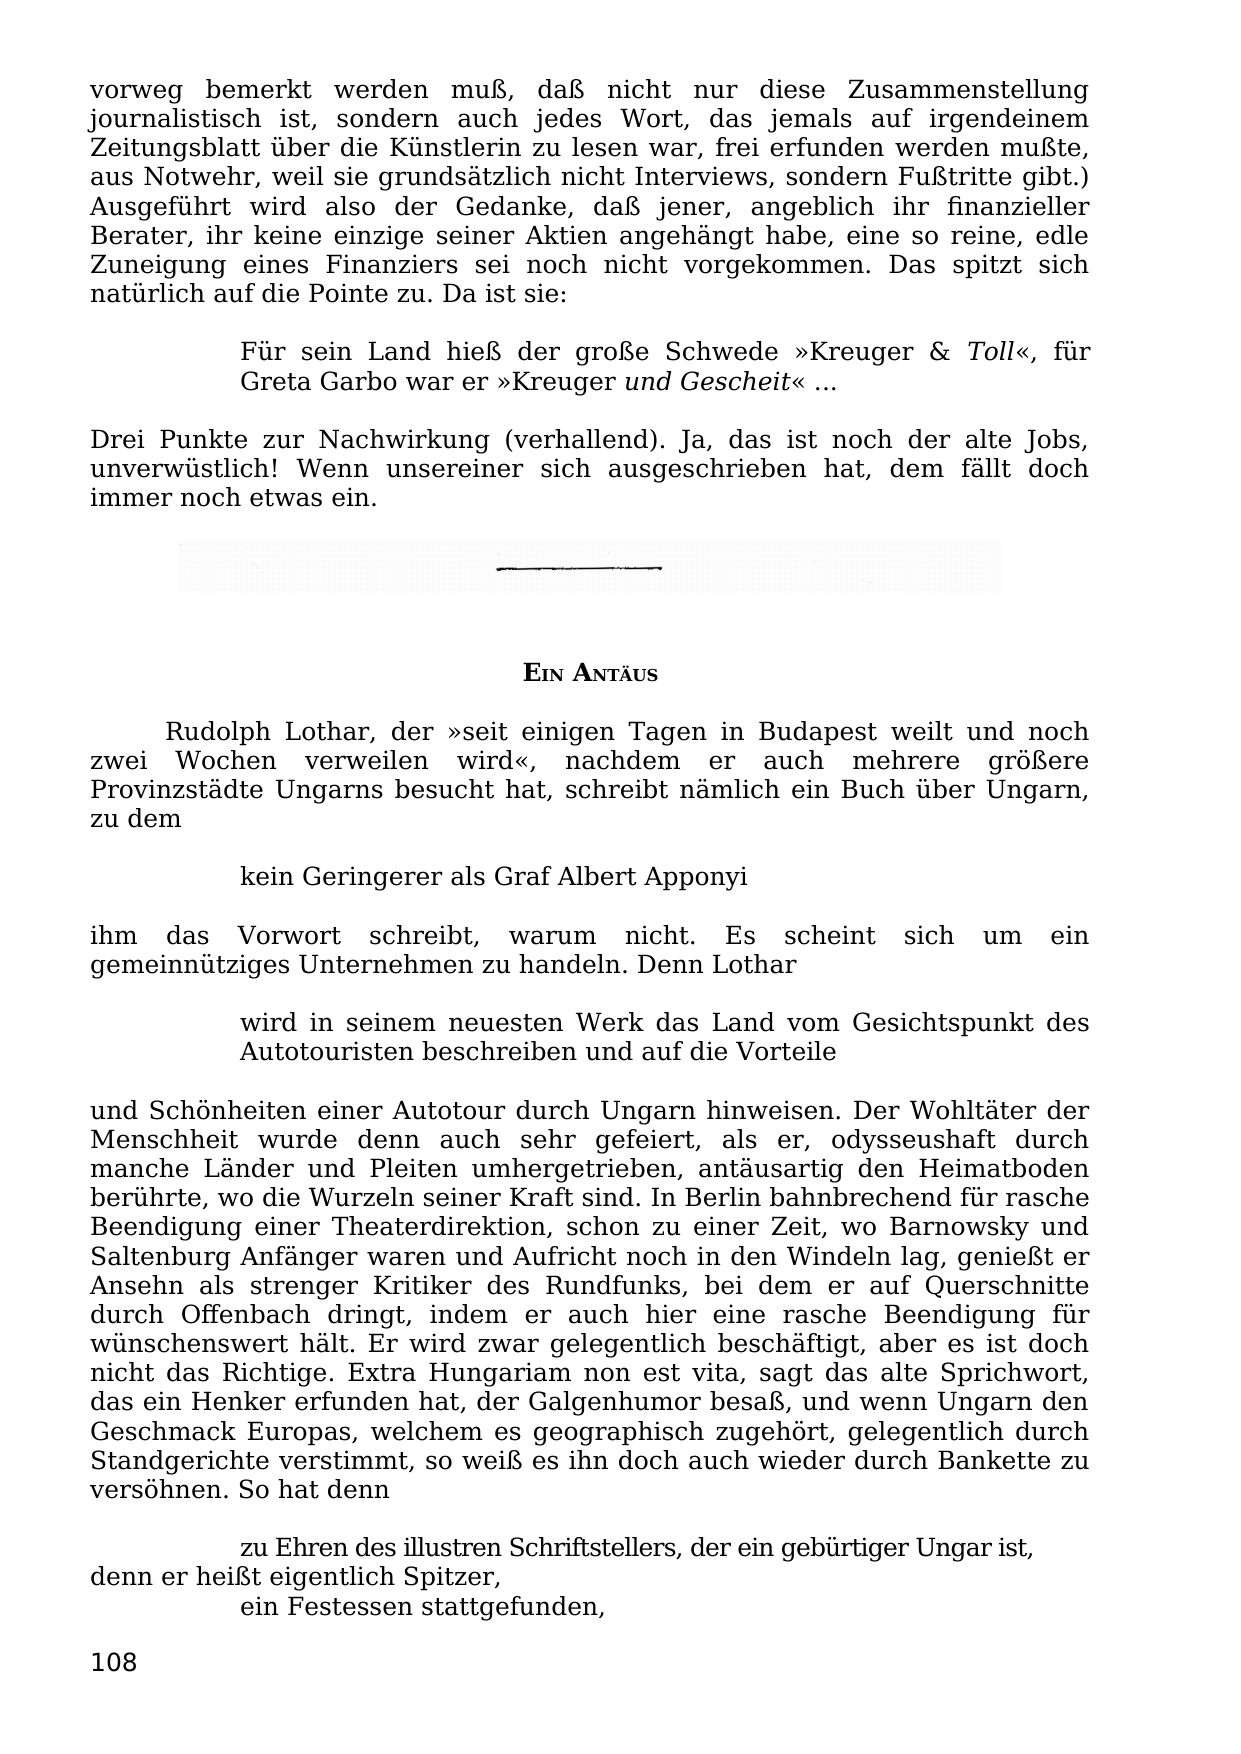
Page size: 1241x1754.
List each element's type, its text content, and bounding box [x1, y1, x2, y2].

text Ein Antäus [90, 629, 1091, 687]
text und Schönheiten einer Autotour durch Ungarn hinweisen. Der Wohltäter der Menschheit wurde denn auch sehr gefeiert, als er, odysseushaft durch manche Länder und Pleiten umhergetrieben, antäusartig den Heimatboden berührte, wo die Wurzeln seiner Kraft sind. In Berlin bahnbrechend für rasche Beendigung einer Theaterdirektion, schon zu einer Zeit, wo Barnowsky und Saltenburg Anfänger waren und Aufricht noch in den Windeln lag, genießt er Ansehn als strenger Kritiker des Rundfunks, bei dem er auf Querschnitte durch Offenbach dringt, indem er auch hier eine rasche Beendigung für wünschenswert hält. Er wird zwar gelegentlich beschäftigt, aber es ist doch nicht das Richtige. Extra Hungariam non est vita, sagt das alte Sprichwort, das ein Henker erfunden hat, der Galgenhumor besaß, und wenn Ungarn den Geschmack Europas, welchem es geographisch zugehört, gelegentlich durch Standgerichte verstimmt, so weiß es ihn doch auch wieder durch Bankette zu versöhnen. So hat denn [90, 1096, 1091, 1504]
text ein Festessen stattgefunden, [240, 1592, 1091, 1621]
picture [177, 541, 1003, 593]
text kein Geringerer als Graf Albert Apponyi [240, 862, 1091, 892]
text vorweg bemerkt werden muß, daß nicht nur diese Zusammenstellung journalistisch ist, sondern auch jedes Wort, das jemals auf irgendeinem Zeitungsblatt über die Künstlerin zu lesen war, frei erfunden werden mußte, aus Notwehr, weil sie grundsätzlich nicht Interviews, sondern Fußtritte gibt.) Ausgeführt wird also der Gedanke, daß jener, angeblich ihr finanzieller Berater, ihr keine einzige seiner Aktien angehängt habe, eine so reine, edle Zuneigung eines Finanziers sei noch nicht vorgekommen. Das spitzt sich natürlich auf die Pointe zu. Da ist sie: [90, 75, 1091, 308]
text wird in seinem neuesten Werk das Land vom Gesichtspunkt des Autotouristen beschreiben und auf die Vorteile [240, 1008, 1091, 1067]
text denn er heißt eigentlich Spitzer, [90, 1562, 1091, 1592]
text Drei Punkte zur Nachwirkung (verhallend). Ja, das ist noch der alte Jobs, unverwüstlich! Wenn unsereiner sich ausgeschrieben hat, dem fällt doch immer noch etwas ein. [90, 425, 1091, 512]
text Rudolph Lothar, der »seit einigen Tagen in Budapest weilt und noch zwei Wochen verweilen wird«, nachdem er auch mehrere größere Provinzstädte Ungarns besucht hat, schreibt nämlich ein Buch über Ungarn, zu dem [90, 717, 1091, 833]
text Für sein Land hieß der große Schwede »Kreuger & Toll«, für Greta Garbo war er »Kreuger und Gescheit« ... [240, 337, 1091, 396]
text zu Ehren des illustren Schriftstellers, der ein gebürtiger Ungar ist, [240, 1533, 1091, 1562]
text ihm das Vorwort schreibt, warum nicht. Es scheint sich um ein gemeinnütziges Unternehmen zu handeln. Denn Lothar [90, 921, 1091, 979]
